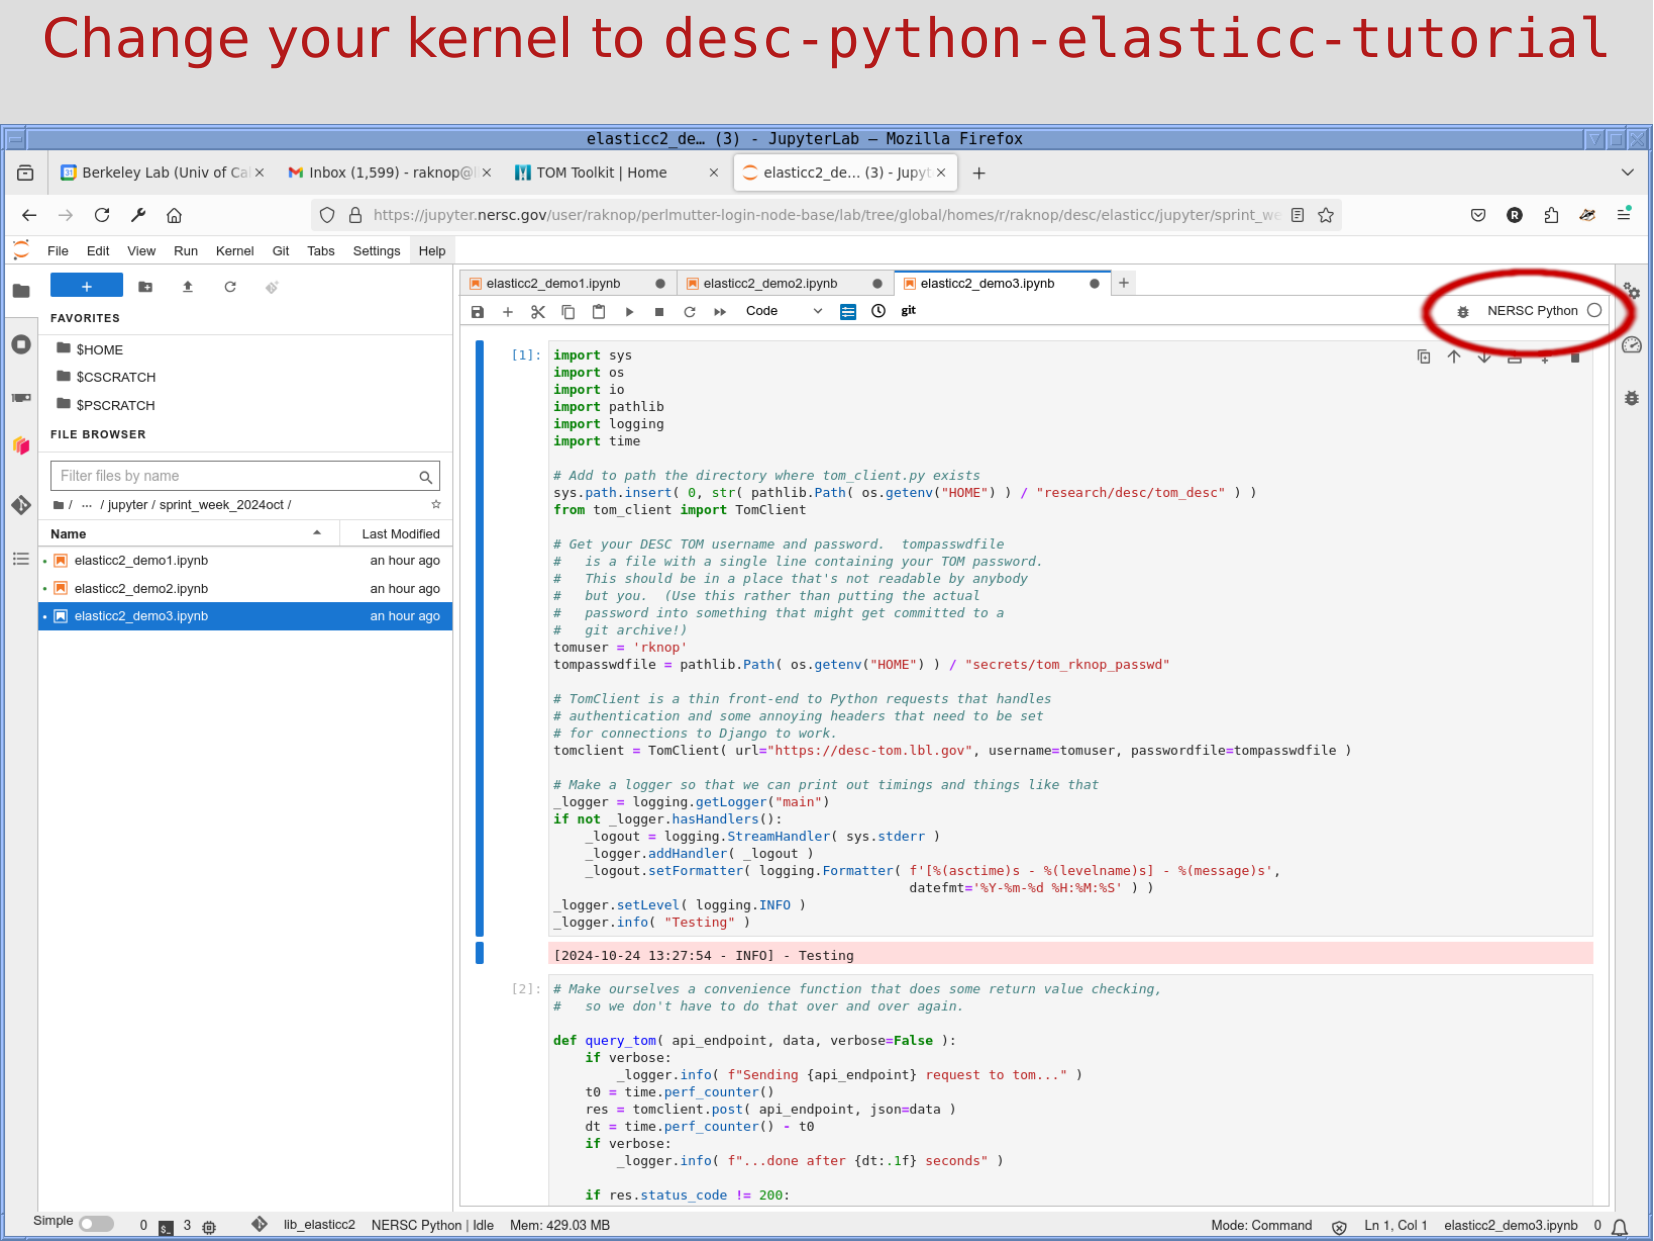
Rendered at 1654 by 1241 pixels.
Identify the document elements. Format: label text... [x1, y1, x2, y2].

text_box Change your kernel to desc-python-elasticc-tutorial [25, 0, 1632, 78]
picture [0, 124, 1653, 1241]
